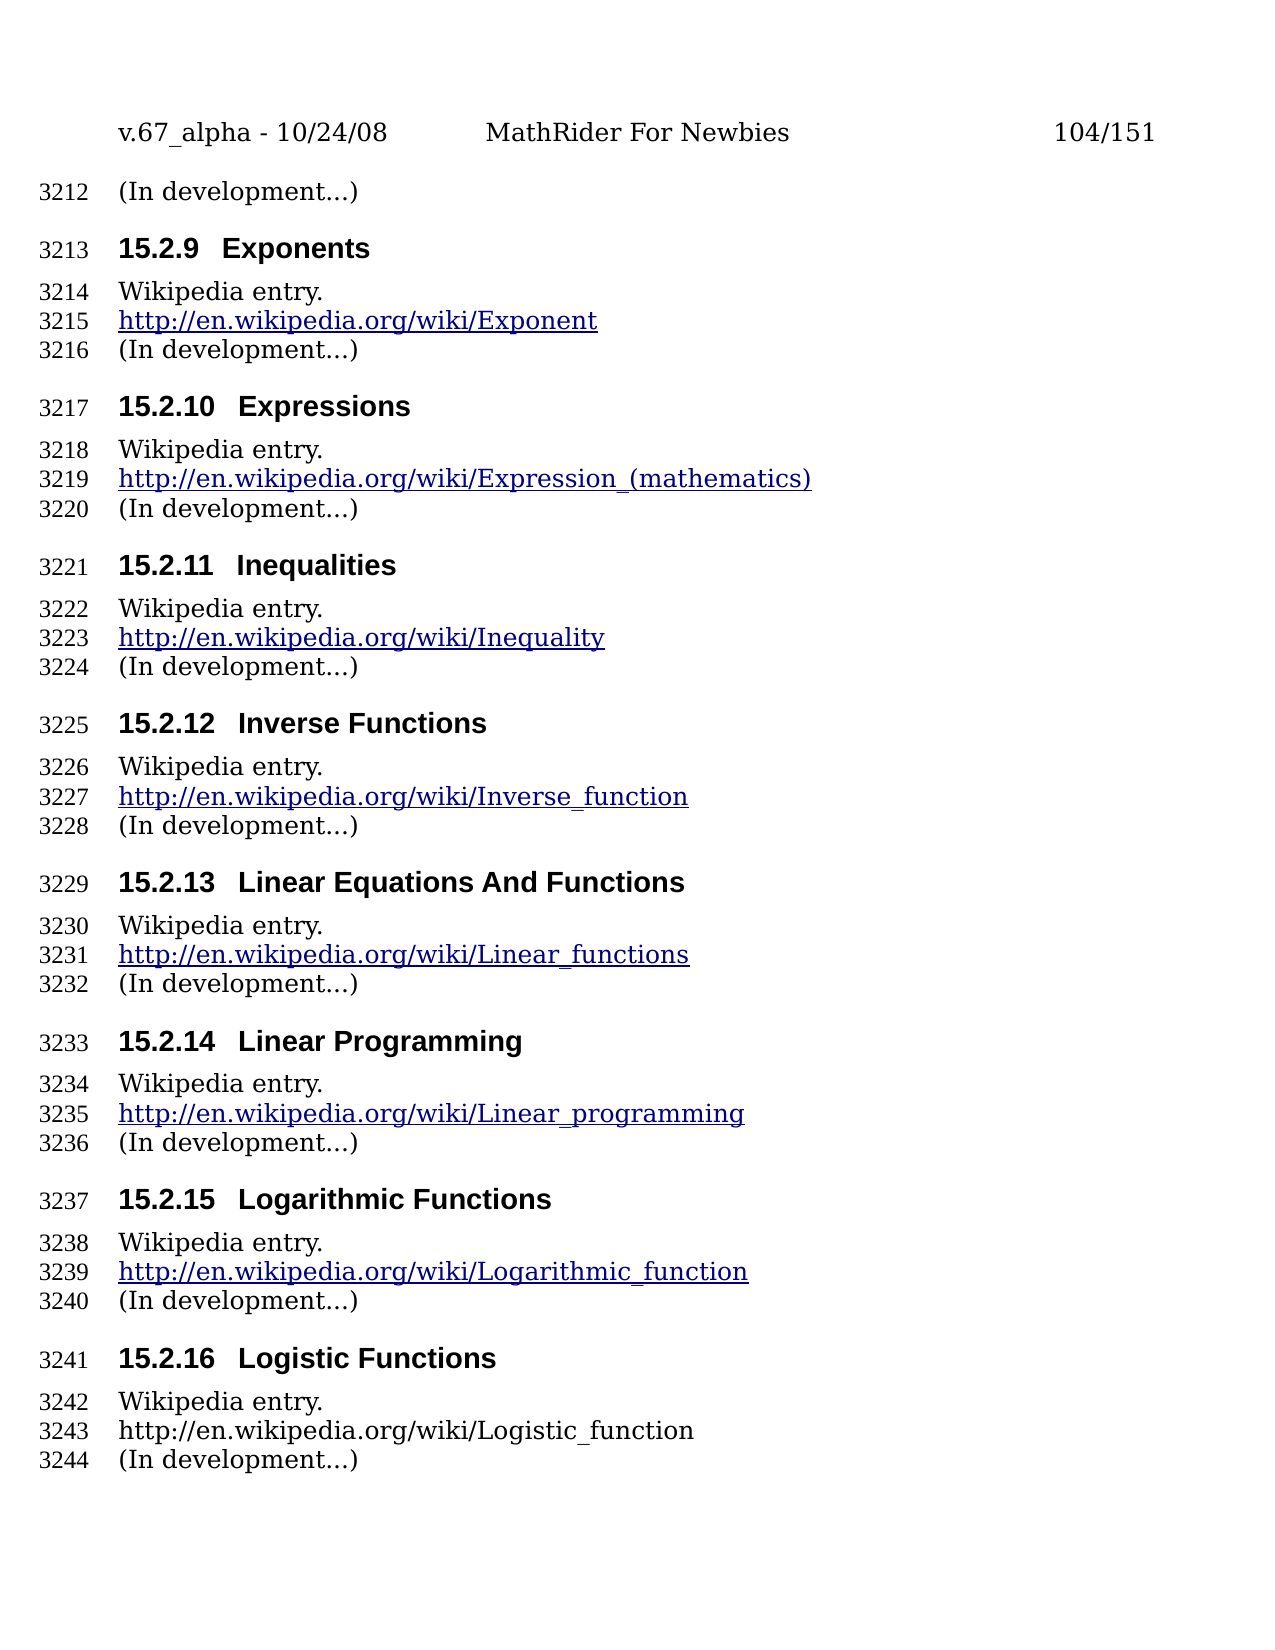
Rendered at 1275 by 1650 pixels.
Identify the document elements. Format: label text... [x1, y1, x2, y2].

text Wikipedia entry. [118, 594, 1157, 623]
text http://en.wikipedia.org/wiki/Logistic_function [118, 1416, 1157, 1445]
text http://en.wikipedia.org/wiki/Linear_functions [118, 940, 1157, 969]
subtitle Linear Programming [118, 1024, 1157, 1057]
text http://en.wikipedia.org/wiki/Expression_(mathematics) [118, 465, 1157, 494]
text Wikipedia entry. [118, 1228, 1157, 1257]
subtitle Inverse Functions [118, 707, 1157, 740]
text Wikipedia entry. [118, 1070, 1157, 1099]
text http://en.wikipedia.org/wiki/Inverse_function [118, 782, 1157, 811]
text (In development...) [118, 1287, 1157, 1316]
text http://en.wikipedia.org/wiki/Logarithmic_function [118, 1257, 1157, 1287]
text http://en.wikipedia.org/wiki/Inequality [118, 623, 1157, 652]
subtitle Inequalities [118, 548, 1157, 582]
subtitle Exponents [118, 231, 1157, 264]
subtitle Logistic Functions [118, 1341, 1157, 1374]
subtitle Linear Equations And Functions [118, 865, 1157, 899]
subtitle Expressions [118, 389, 1157, 423]
text (In development...) [118, 494, 1157, 523]
text (In development...) [118, 177, 1157, 206]
text Wikipedia entry. [118, 436, 1157, 465]
text (In development...) [118, 969, 1157, 999]
text (In development...) [118, 335, 1157, 364]
text Wikipedia entry. [118, 911, 1157, 940]
text (In development...) [118, 1128, 1157, 1157]
text (In development...) [118, 811, 1157, 840]
text (In development...) [118, 1445, 1157, 1474]
text http://en.wikipedia.org/wiki/Exponent [118, 306, 1157, 335]
subtitle Logarithmic Functions [118, 1182, 1157, 1216]
text Wikipedia entry. [118, 277, 1157, 306]
text (In development...) [118, 652, 1157, 682]
text Wikipedia entry. [118, 1387, 1157, 1416]
text Wikipedia entry. [118, 753, 1157, 782]
text http://en.wikipedia.org/wiki/Linear_programming [118, 1099, 1157, 1128]
